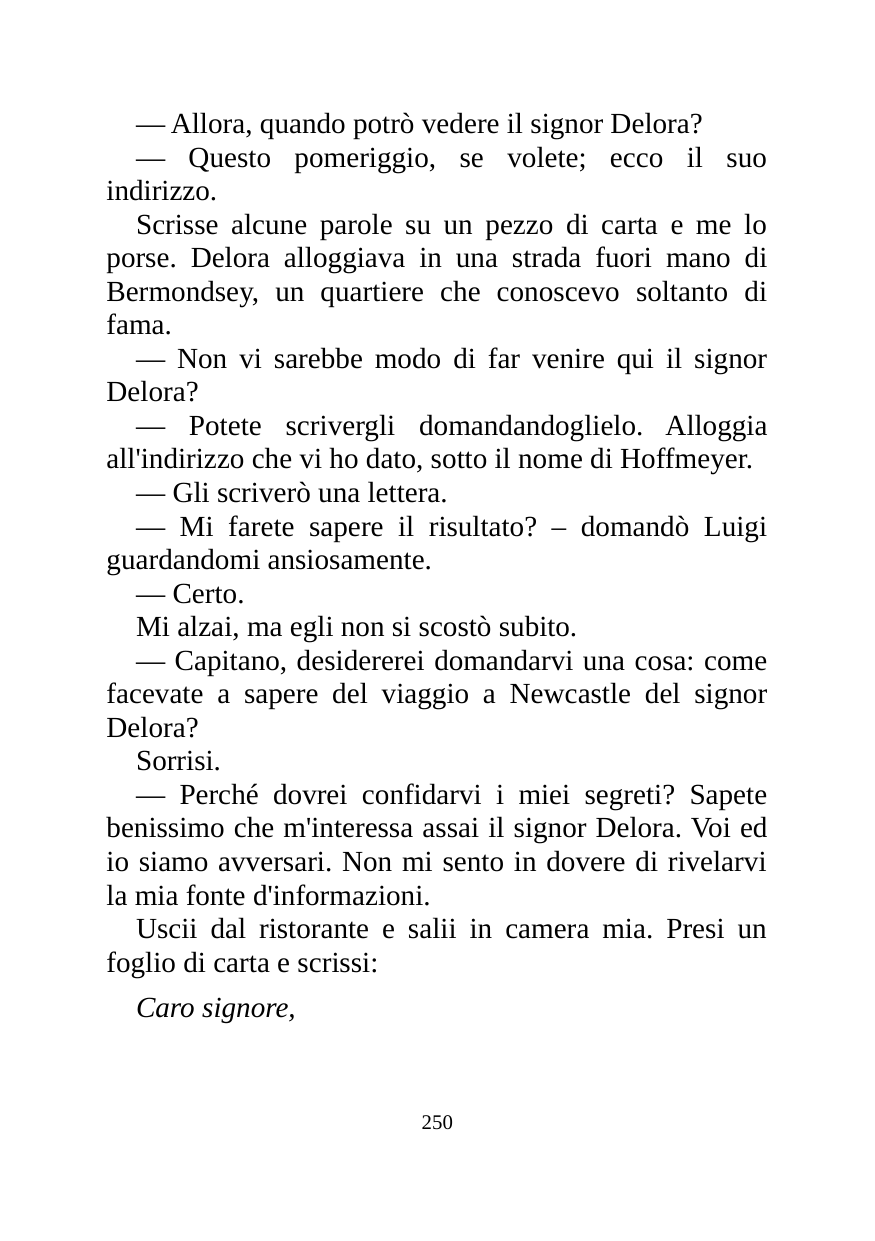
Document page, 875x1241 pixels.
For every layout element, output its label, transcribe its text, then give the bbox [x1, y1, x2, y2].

text — Allora, quando potrò vedere il signor Delora? [106, 106, 768, 140]
text Scrisse alcune parole su un pezzo di carta e me lo porse. Delora alloggiava in una strada fuori mano di Bermondsey, un quartiere che conoscevo soltanto di fama. [106, 207, 768, 341]
text Sorrisi. [106, 743, 768, 777]
text — Non vi sarebbe modo di far venire qui il signor Delora? [106, 341, 768, 408]
text — Perché dovrei confidarvi i miei segreti? Sapete benissimo che m'interessa assai il signor Delora. Voi ed io siamo avversari. Non mi sento in dovere di rivelarvi la mia fonte d'informazioni. [106, 777, 768, 911]
text Caro signore, [106, 990, 768, 1024]
text — Mi farete sapere il risultato? – domandò Luigi guardandomi ansiosamente. [106, 509, 768, 576]
text — Questo pomeriggio, se volete; ecco il suo indirizzo. [106, 140, 768, 207]
text — Potete scrivergli domandandoglielo. Alloggia all'indirizzo che vi ho dato, sotto il nome di Hoffmeyer. [106, 408, 768, 475]
text — Gli scriverò una lettera. [106, 475, 768, 509]
text — Capitano, desidererei domandarvi una cosa: come facevate a sapere del viaggio a Newcastle del signor Delora? [106, 643, 768, 743]
text Mi alzai, ma egli non si scostò subito. [106, 609, 768, 643]
text Uscii dal ristorante e salii in camera mia. Presi un foglio di carta e scrissi: [106, 911, 768, 978]
text — Certo. [106, 576, 768, 609]
